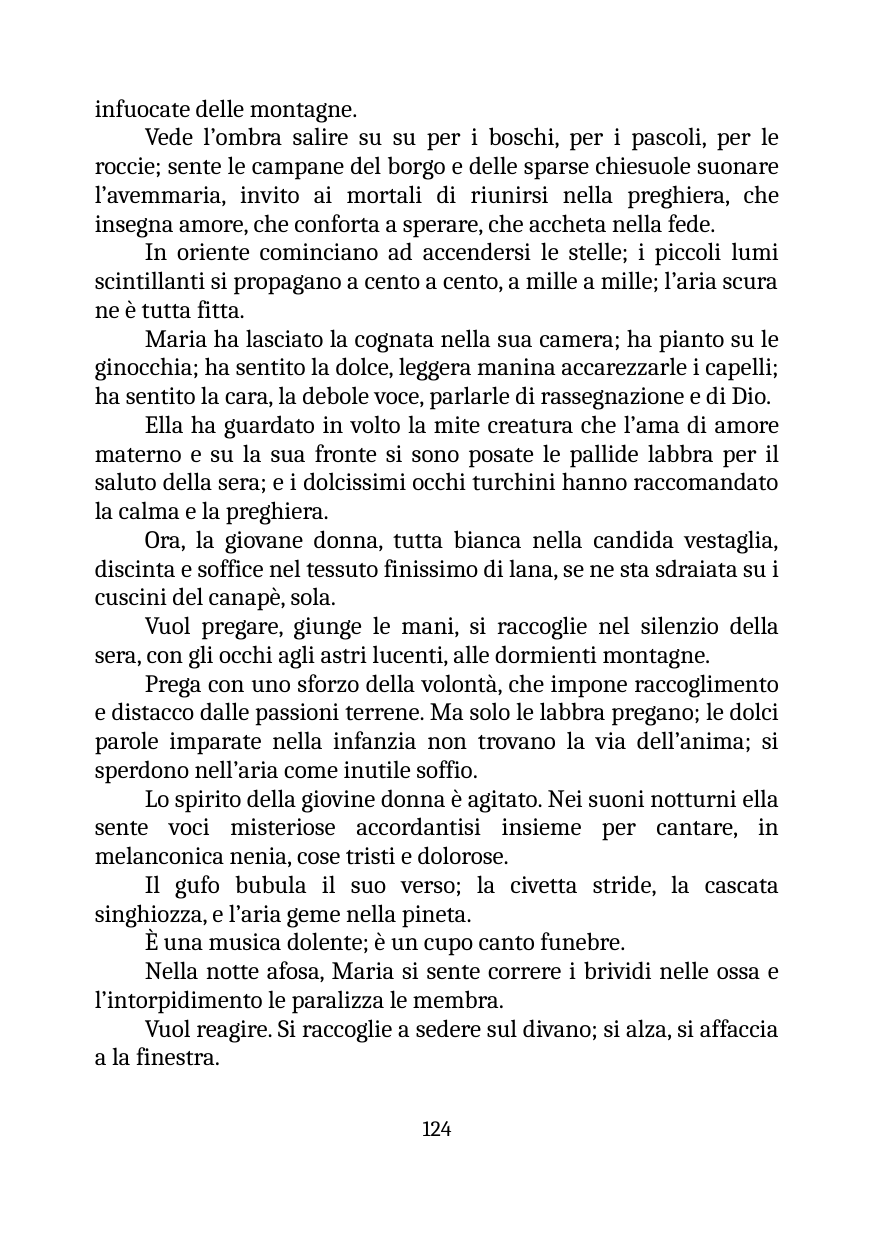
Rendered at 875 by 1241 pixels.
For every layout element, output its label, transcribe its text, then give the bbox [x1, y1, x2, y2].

text È una musica dolente; è un cupo canto funebre. [94, 928, 779, 957]
text Nella notte afosa, Maria si sente correre i brividi nelle ossa e l’intorpidimento le paralizza le membra. [94, 957, 779, 1014]
text Lo spirito della giovine donna è agitato. Nei suoni notturni ella sente voci misteriose accordantisi insieme per cantare, in melanconica nenia, cose tristi e dolorose. [94, 784, 779, 871]
text Il gufo bubula il suo verso; la civetta stride, la cascata singhiozza, e l’aria geme nella pineta. [94, 871, 779, 928]
text Vuol reagire. Si raccoglie a sedere sul divano; si alza, si affaccia a la finestra. [94, 1014, 779, 1072]
text Ora, la giovane donna, tutta bianca nella candida vestaglia, discinta e soffice nel tessuto finissimo di lana, se ne sta sdraiata su i cuscini del canapè, sola. [94, 526, 779, 612]
text Ella ha guardato in volto la mite creatura che l’ama di amore materno e su la sua fronte si sono posate le pallide labbra per il saluto della sera; e i dolcissimi occhi turchini hanno raccomandato la calma e la preghiera. [94, 411, 779, 526]
text Maria ha lasciato la cognata nella sua camera; ha pianto su le ginocchia; ha sentito la dolce, leggera manina accarezzarle i capelli; ha sentito la cara, la debole voce, parlarle di rassegnazione e di Dio. [94, 324, 779, 411]
text Vede l’ombra salire su su per i boschi, per i pascoli, per le roccie; sente le campane del borgo e delle sparse chiesuole suonare l’avemmaria, invito ai mortali di riunirsi nella preghiera, che insegna amore, che conforta a sperare, che accheta nella fede. [94, 123, 779, 238]
text Prega con uno sforzo della volontà, che impone raccoglimento e distacco dalle passioni terrene. Ma solo le labbra pregano; le dolci parole imparate nella infanzia non trovano la via dell’anima; si sperdono nell’aria come inutile soffio. [94, 669, 779, 784]
text infuocate delle montagne. [94, 94, 779, 123]
text In oriente cominciano ad accendersi le stelle; i piccoli lumi scintillanti si propagano a cento a cento, a mille a mille; l’aria scura ne è tutta fitta. [94, 238, 779, 324]
text Vuol pregare, giunge le mani, si raccoglie nel silenzio della sera, con gli occhi agli astri lucenti, alle dormienti montagne. [94, 612, 779, 669]
